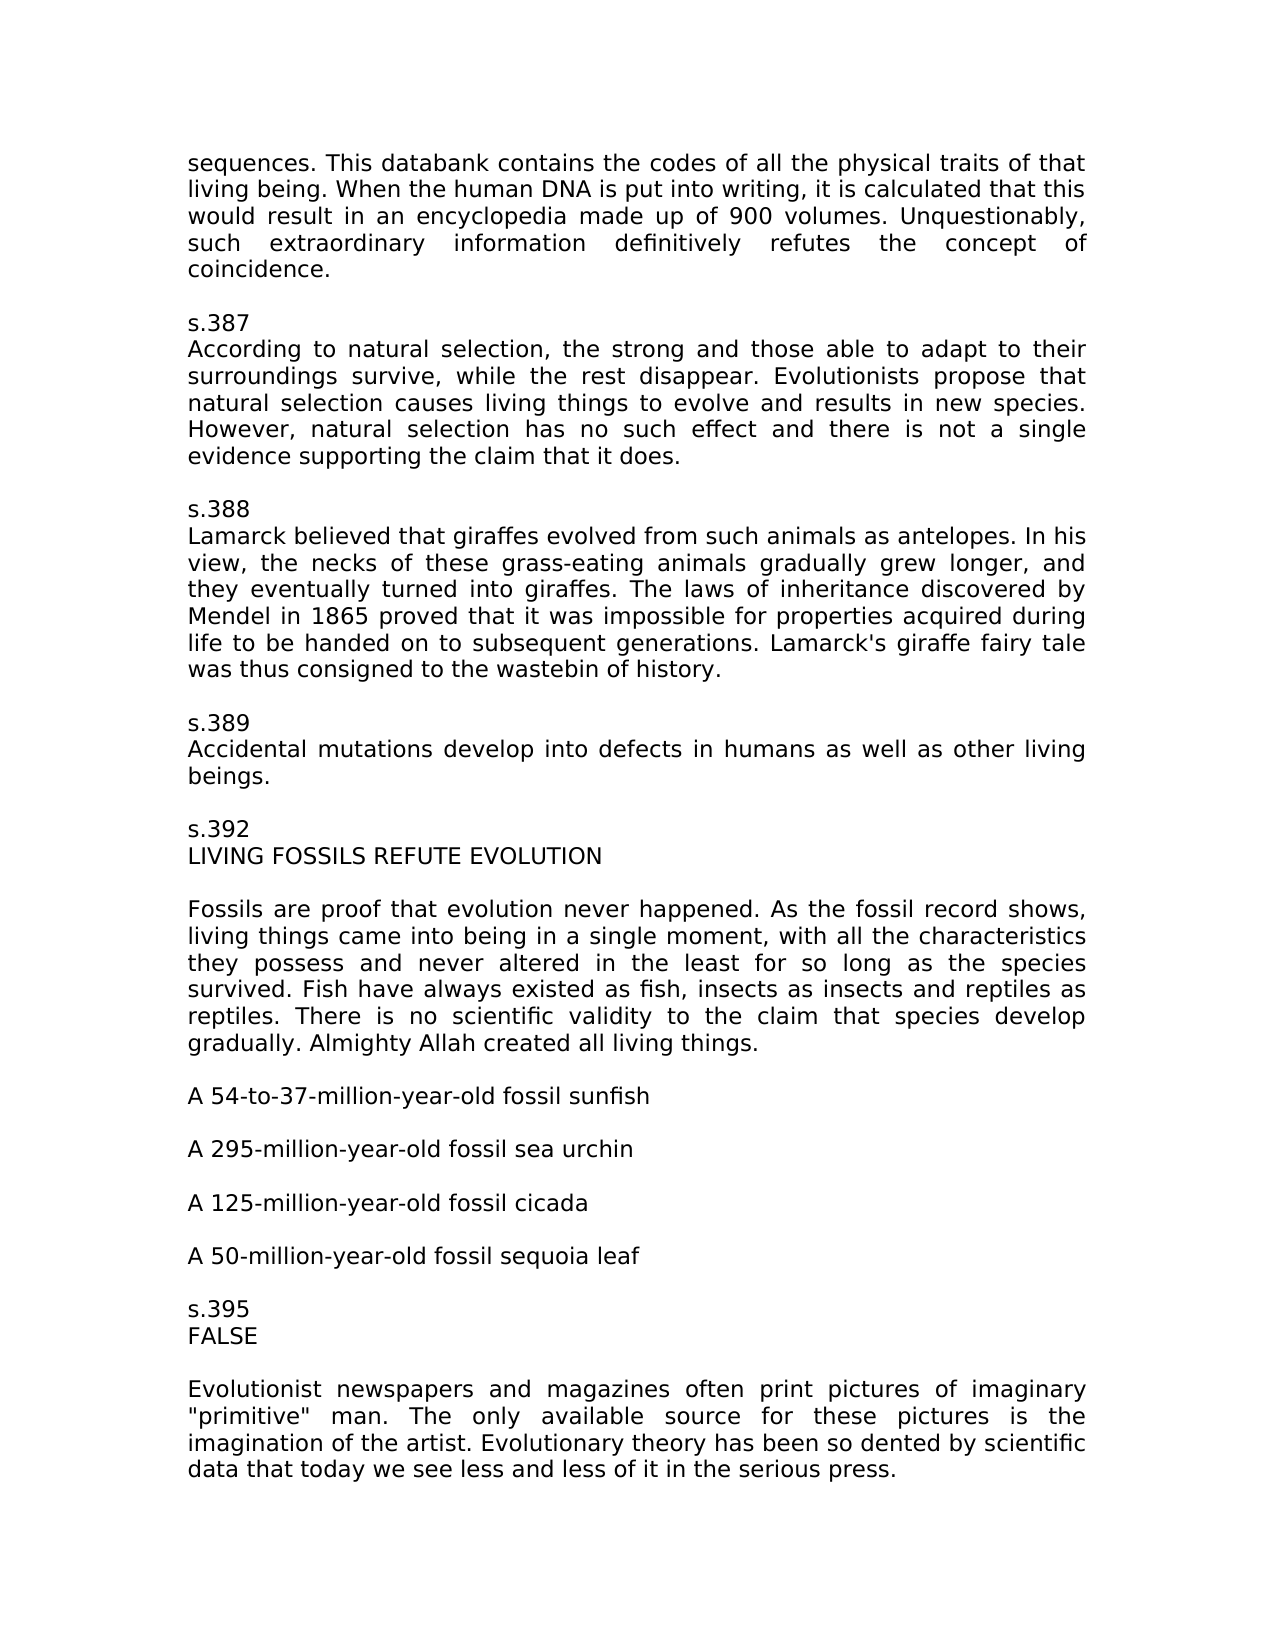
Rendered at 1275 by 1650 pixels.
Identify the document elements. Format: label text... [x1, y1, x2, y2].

text Evolutionist newspapers and magazines often print pictures of imaginary "primitive" man. The only available source for these pictures is the imagination of the artist. Evolutionary theory has been so dented by scientific data that today we see less and less of it in the serious press. [187, 1377, 1087, 1483]
text A 54-to-37-million-year-old fossil sunfish [187, 1083, 1087, 1110]
text A 125-million-year-old fossil cicada [187, 1190, 1087, 1217]
text According to natural selection, the strong and those able to adapt to their surroundings survive, while the rest disappear. Evolutionists propose that natural selection causes living things to evolve and results in new species. However, natural selection has no such effect and there is not a single evidence supporting the claim that it does. [187, 337, 1087, 470]
text Fossils are proof that evolution never happened. As the fossil record shows, living things came into being in a single moment, with all the characteristics they possess and never altered in the least for so long as the species survived. Fish have always existed as fish, insects as insects and reptiles as reptiles. There is no scientific validity to the claim that species develop gradually. Almighty Allah created all living things. [187, 897, 1087, 1057]
text s.388 [187, 497, 1087, 523]
text LIVING FOSSILS REFUTE EVOLUTION [187, 843, 1087, 870]
text sequences. This databank contains the codes of all the physical traits of that living being. When the human DNA is put into writing, it is calculated that this would result in an encyclopedia made up of 900 volumes. Unquestionably, such extraordinary information definitively refutes the concept of coincidence. [187, 150, 1087, 283]
text Accidental mutations develop into defects in humans as well as other living beings. [187, 737, 1087, 790]
text Lamarck believed that giraffes evolved from such animals as antelopes. In his view, the necks of these grass-eating animals gradually grew longer, and they eventually turned into giraffes. The laws of inheritance discovered by Mendel in 1865 proved that it was impossible for properties acquired during life to be handed on to subsequent generations. Lamarck's giraffe fairy tale was thus consigned to the wastebin of history. [187, 523, 1087, 683]
text s.389 [187, 710, 1087, 737]
text FALSE [187, 1323, 1087, 1350]
text A 295-million-year-old fossil sea urchin [187, 1137, 1087, 1163]
text s.387 [187, 310, 1087, 337]
text s.392 [187, 817, 1087, 843]
text A 50-million-year-old fossil sequoia leaf [187, 1243, 1087, 1270]
text s.395 [187, 1297, 1087, 1323]
